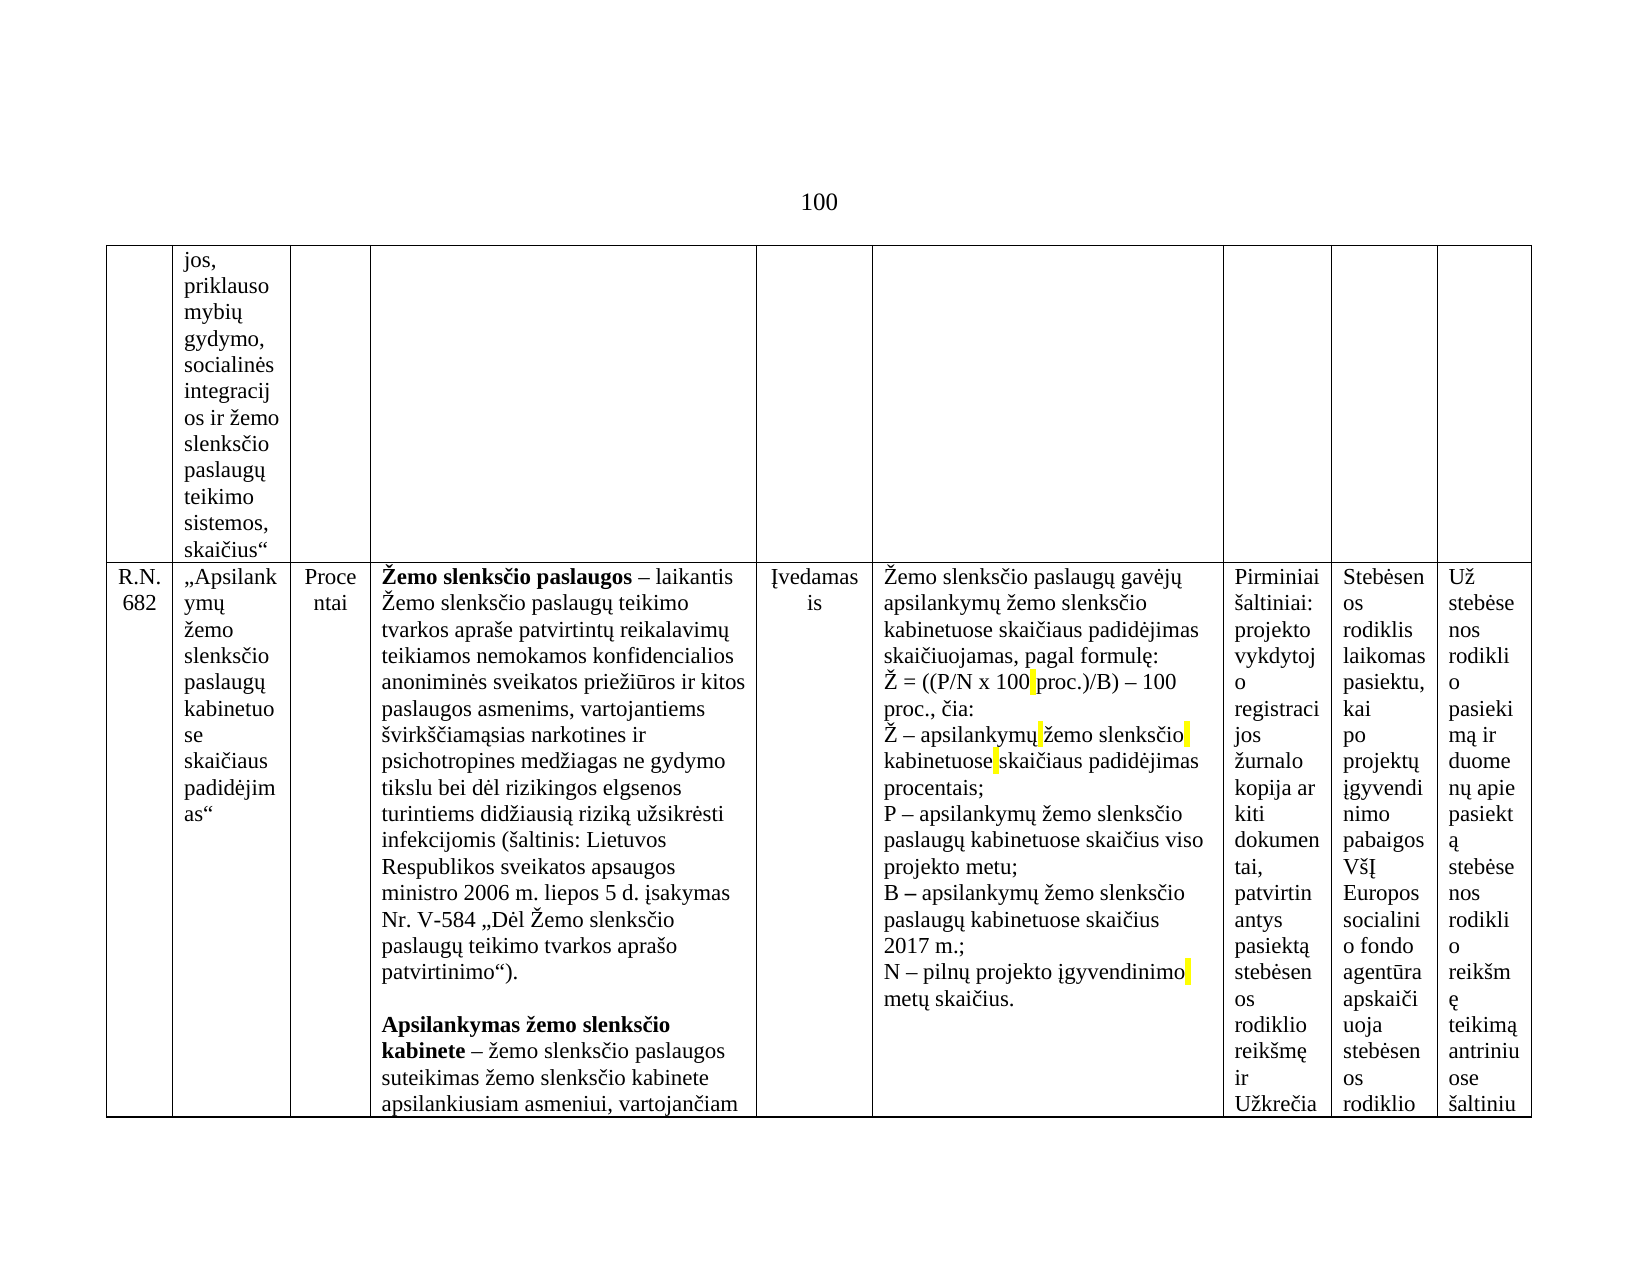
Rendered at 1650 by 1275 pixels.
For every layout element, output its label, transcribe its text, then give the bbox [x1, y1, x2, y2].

table_cell [1332, 246, 1437, 562]
table_cell R.N.682 [107, 563, 172, 1116]
table_cell Procentai [291, 563, 370, 1116]
table_cell Žemo slenksčio paslaugų gavėjų apsilankymų žemo slenksčio kabinetuose skaičiaus padidėjimas skaičiuojamas, pagal formulę: Ž = ((P/N x 100 proc.)/B) – 100 proc., čia: Ž – apsilankymų žemo slenksčio kabinetuose skaičiaus padidėjimas procentais; P – apsilankymų žemo slenksčio paslaugų kabinetuose skaičius viso projekto metu; B – apsilankymų žemo slenksčio paslaugų kabinetuose skaičius 2017 m.; N – pilnų projekto įgyvendinimo metų skaičius. [873, 563, 1223, 1116]
table_cell Žemo slenksčio paslaugos – laikantis Žemo slenksčio paslaugų teikimo tvarkos apraše patvirtintų reikalavimų teikiamos nemokamos konfidencialios anoniminės sveikatos priežiūros ir kitos paslaugos asmenims, vartojantiems švirkščiamąsias narkotines ir psichotropines medžiagas ne gydymo tikslu bei dėl rizikingos elgsenos turintiems didžiausią riziką užsikrėsti infekcijomis (šaltinis: Lietuvos Respublikos sveikatos apsaugos ministro 2006 m. liepos 5 d. įsakymas Nr. V-584 „Dėl Žemo slenksčio paslaugų teikimo tvarkos aprašo patvirtinimo“). Apsilankymas žemo slenksčio kabinete – žemo slenksčio paslaugos suteikimas žemo slenksčio kabinete apsilankiusiam asmeniui, vartojančiam [371, 563, 756, 1116]
table_cell Už stebėsenos rodiklio pasiekimą ir duomenų apie pasiektą stebėsenos rodiklio reikšmę teikimą antriniuose šaltiniu [1438, 563, 1531, 1116]
table_cell „Apsilankymų žemo slenksčio paslaugų kabinetuose skaičiaus padidėjimas“ [173, 563, 290, 1116]
table_cell [107, 246, 172, 562]
table_cell [873, 246, 1223, 562]
table_cell Įvedamasis [757, 563, 872, 1116]
table_cell Pirminiai šaltiniai: projekto vykdytojo registracijos žurnalo kopija ar kiti dokumentai, patvirtinantys pasiektą stebėsenos rodiklio reikšmę ir Užkrečia [1224, 563, 1331, 1116]
table_cell [757, 246, 872, 562]
table_cell [291, 246, 370, 562]
table_cell [1438, 246, 1531, 562]
table_cell [371, 246, 756, 562]
table_cell Stebėsenos rodiklis laikomas pasiektu, kai po projektų įgyvendinimo pabaigos VšĮ Europos socialinio fondo agentūra apskaičiuoja stebėsenos rodiklio [1332, 563, 1437, 1116]
table_cell [1224, 246, 1331, 562]
table_cell jos, priklausomybių gydymo, socialinės integracijos ir žemo slenksčio paslaugų teikimo sistemos, skaičius“ [173, 246, 290, 562]
